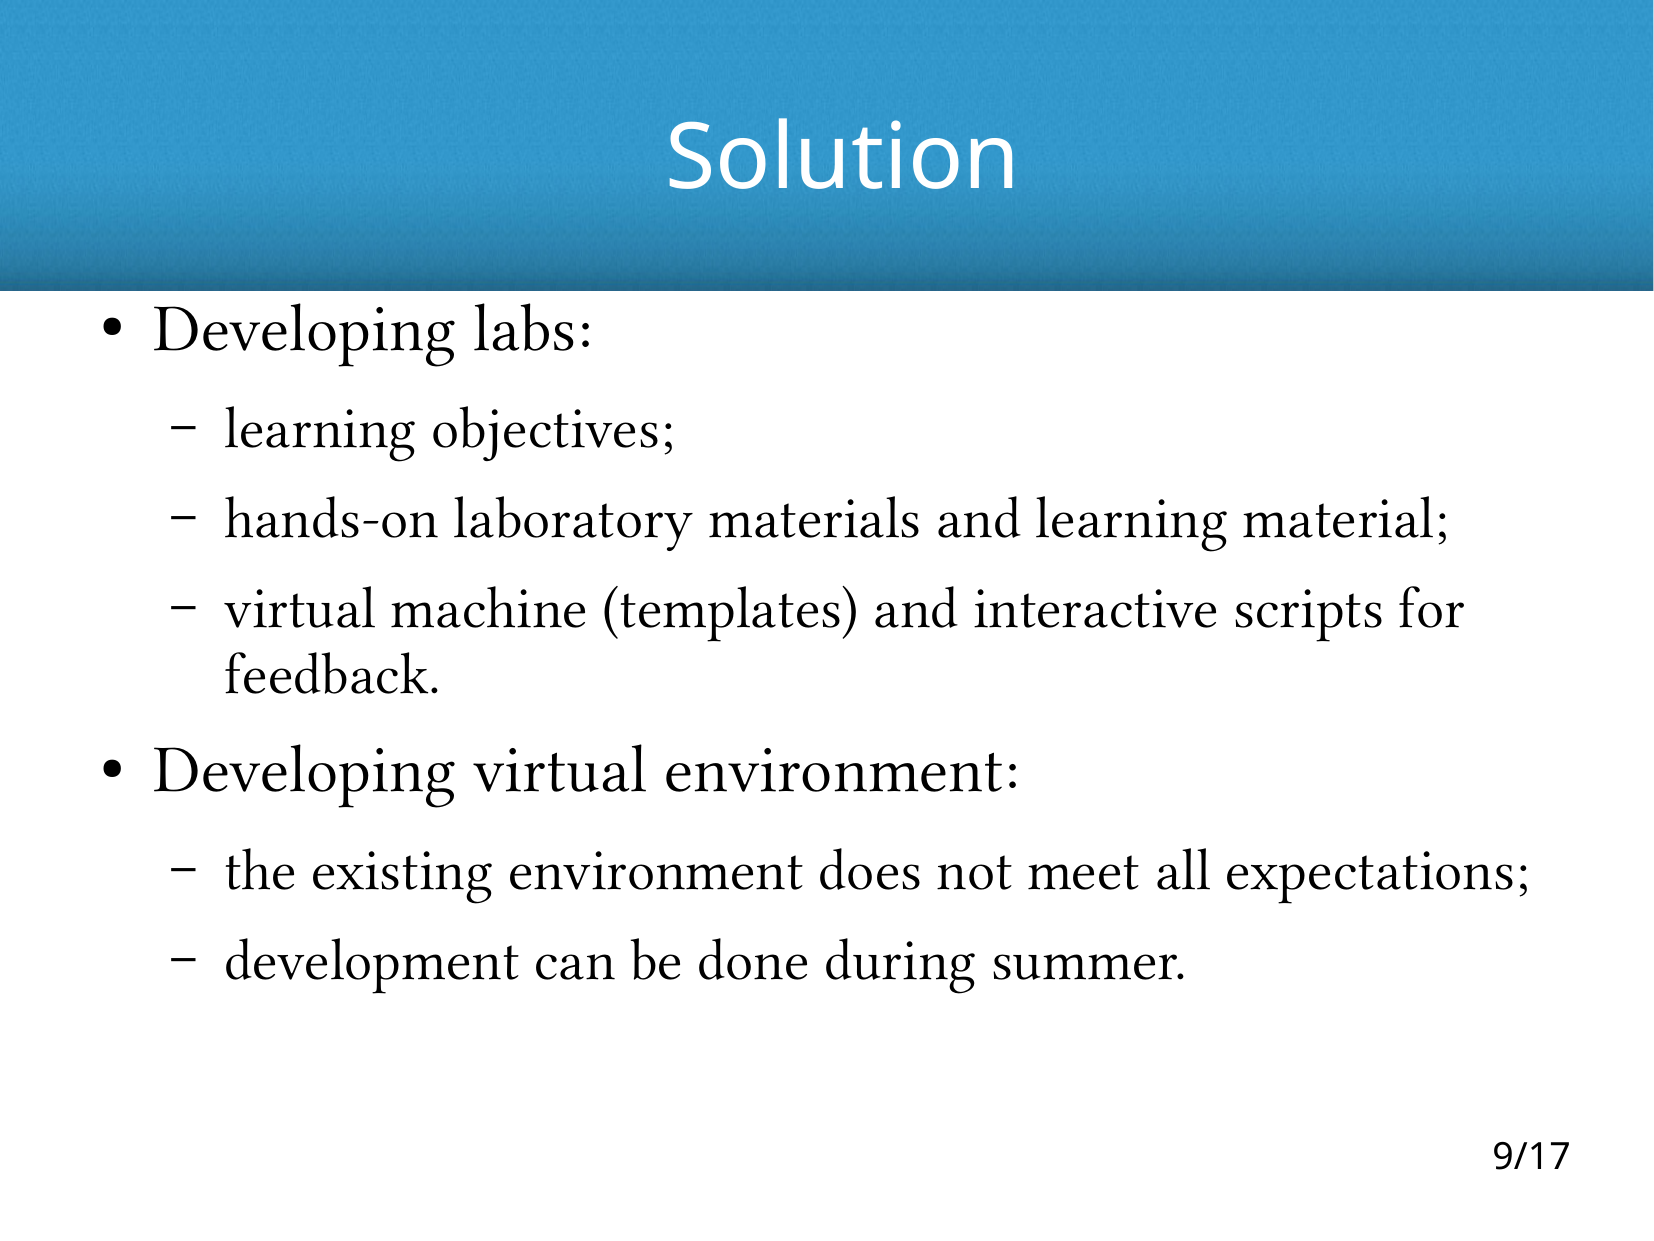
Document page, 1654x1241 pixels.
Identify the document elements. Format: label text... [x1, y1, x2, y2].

list Developing labs: learning objectives; hands-on laboratory materials and learning material; virtual machine (templates) and interactive scripts for feedback. Developing virtual environment: the existing environment does not meet all expectations; development can be done during summer. [82, 290, 1538, 1010]
picture [0, 0, 1654, 291]
title Solution [82, 49, 1571, 257]
